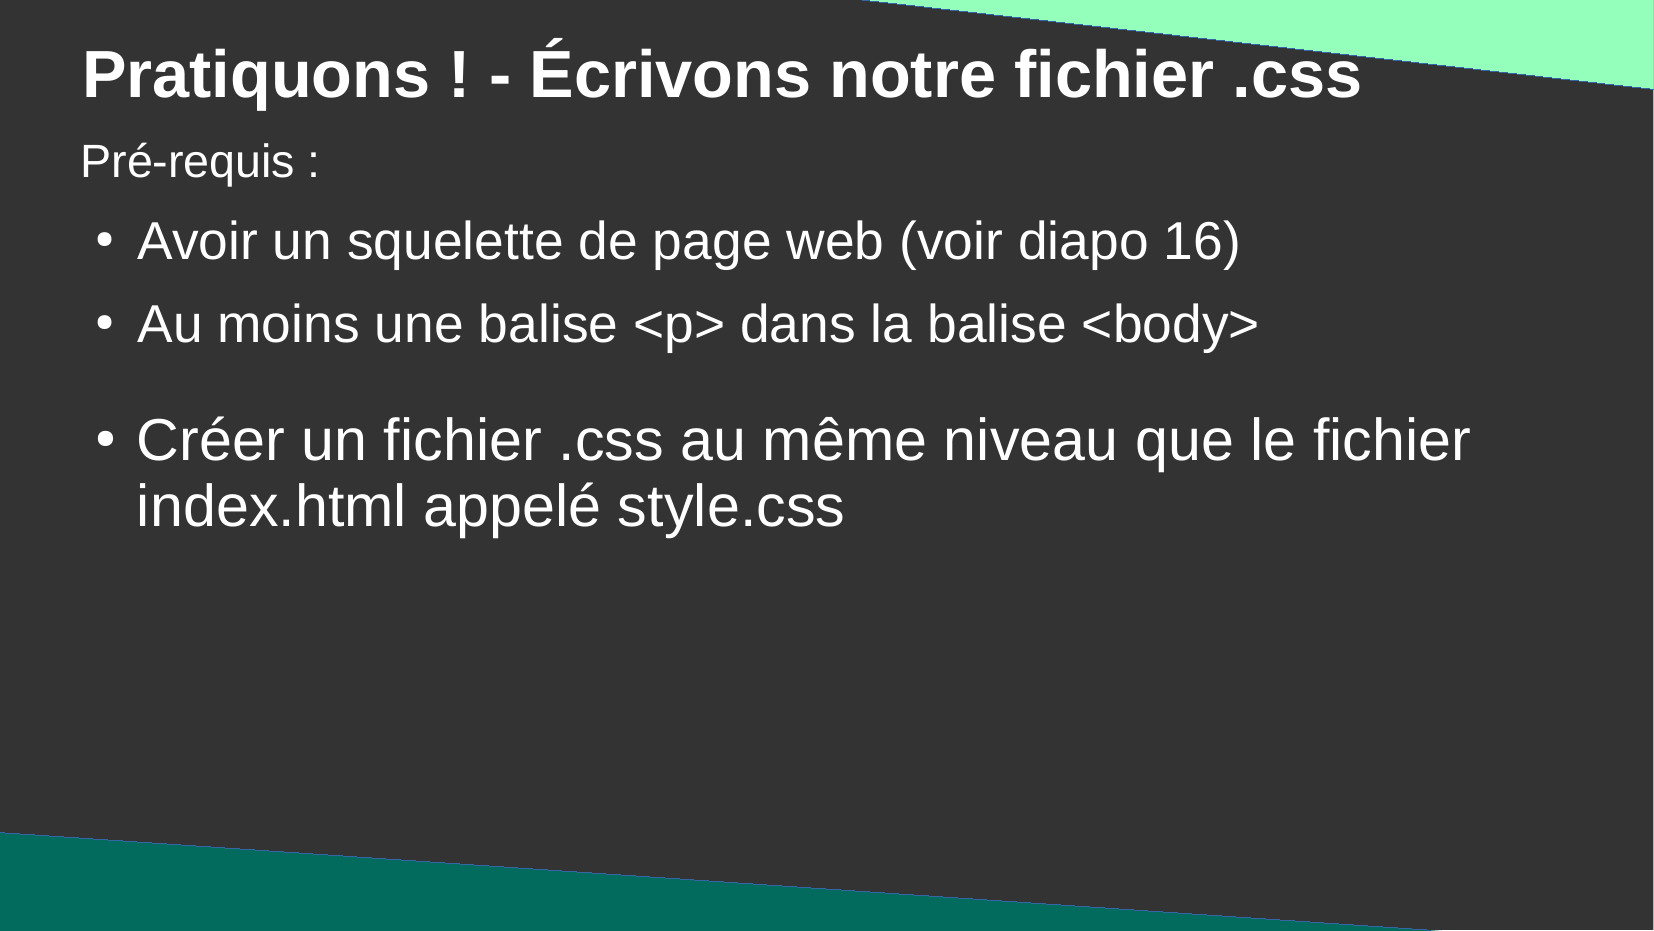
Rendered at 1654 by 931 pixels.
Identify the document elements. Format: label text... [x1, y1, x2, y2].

list Pré-requis : Avoir un squelette de page web (voir diapo 16) Au moins une balise <p> dans la balise <body> [80, 135, 1620, 355]
list Créer un fichier .css au même niveau que le fichier index.html appelé style.css [80, 406, 1605, 541]
title Pratiquons ! - Écrivons notre fichier .css [82, 37, 1571, 114]
text_box [862, 0, 1654, 90]
